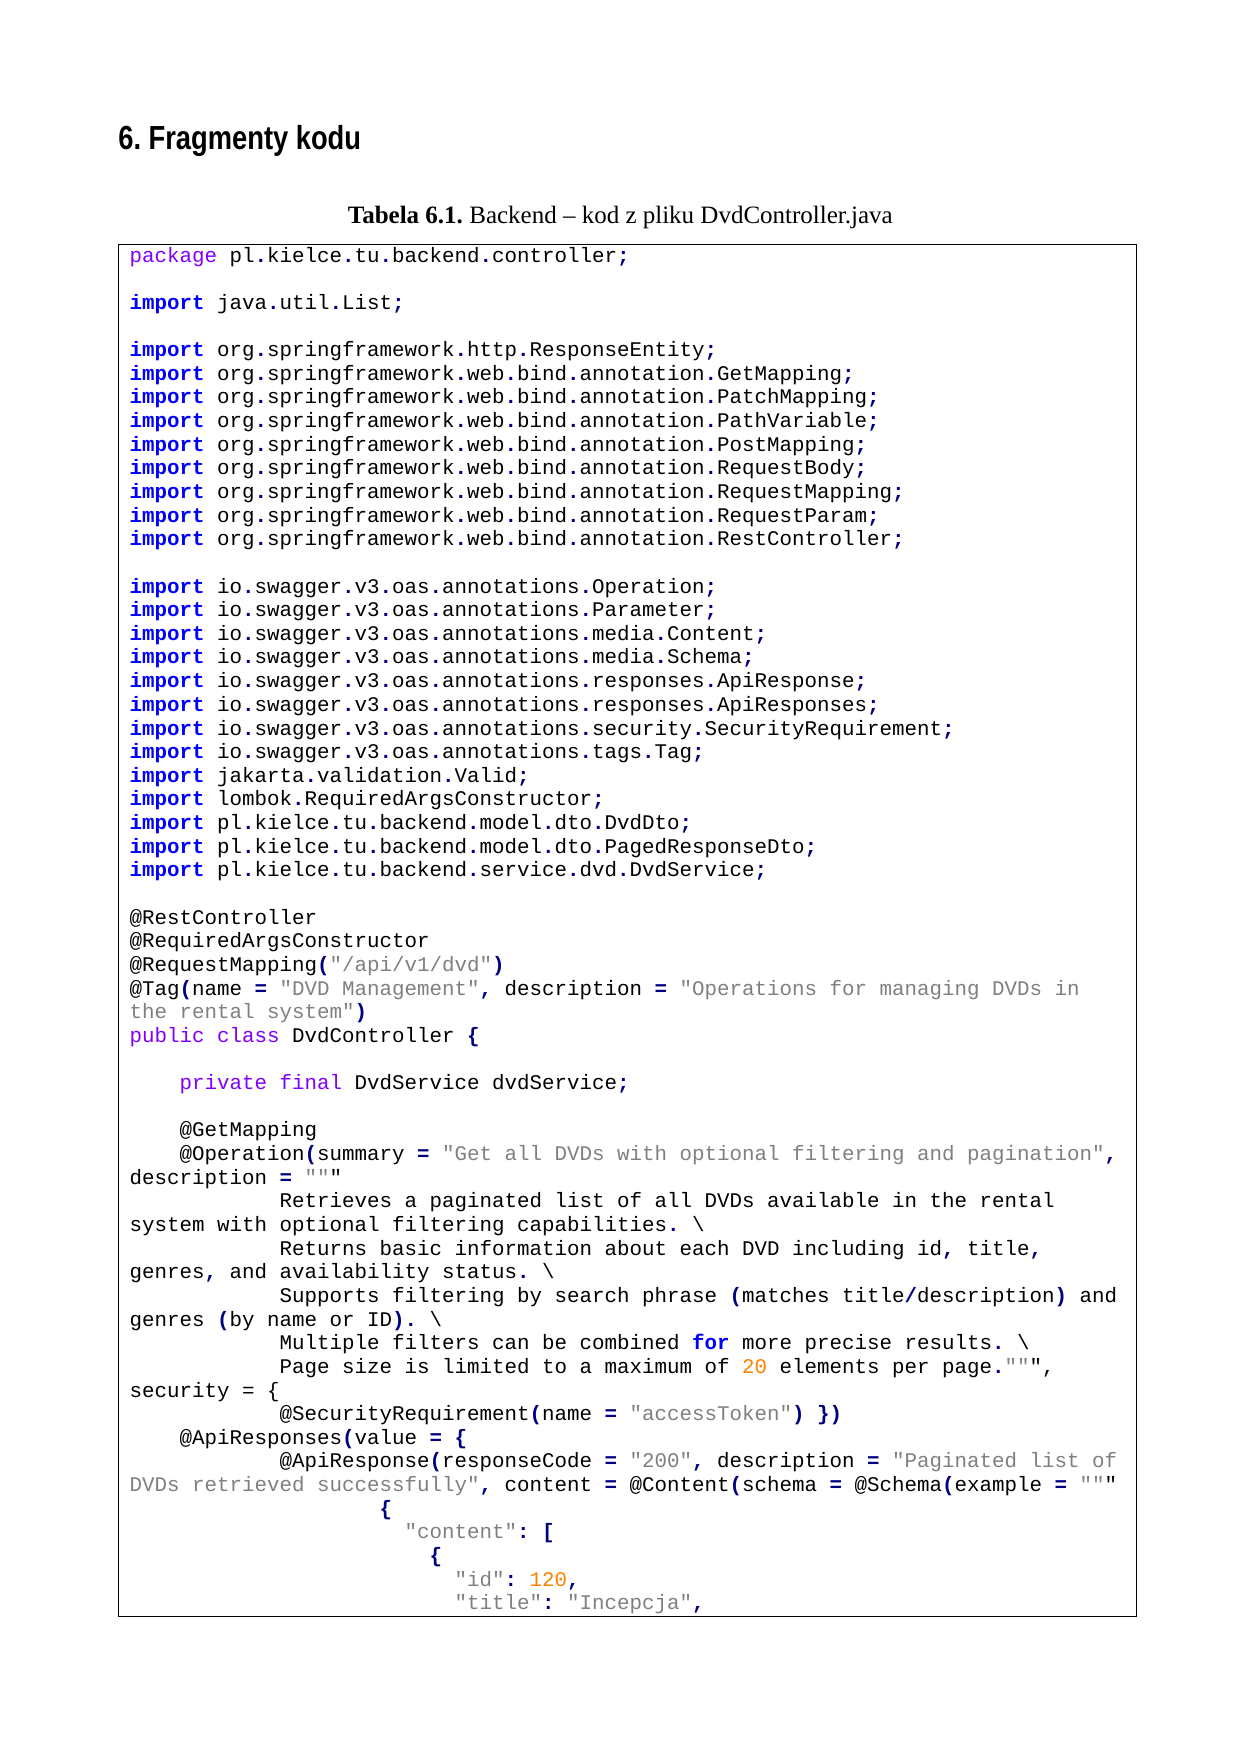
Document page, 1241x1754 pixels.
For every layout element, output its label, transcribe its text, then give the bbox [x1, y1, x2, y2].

subtitle 6. Fragmenty kodu [118, 118, 1122, 156]
subtitle Tabela 6.1. Backend – kod z pliku DvdController.java [118, 200, 1122, 229]
